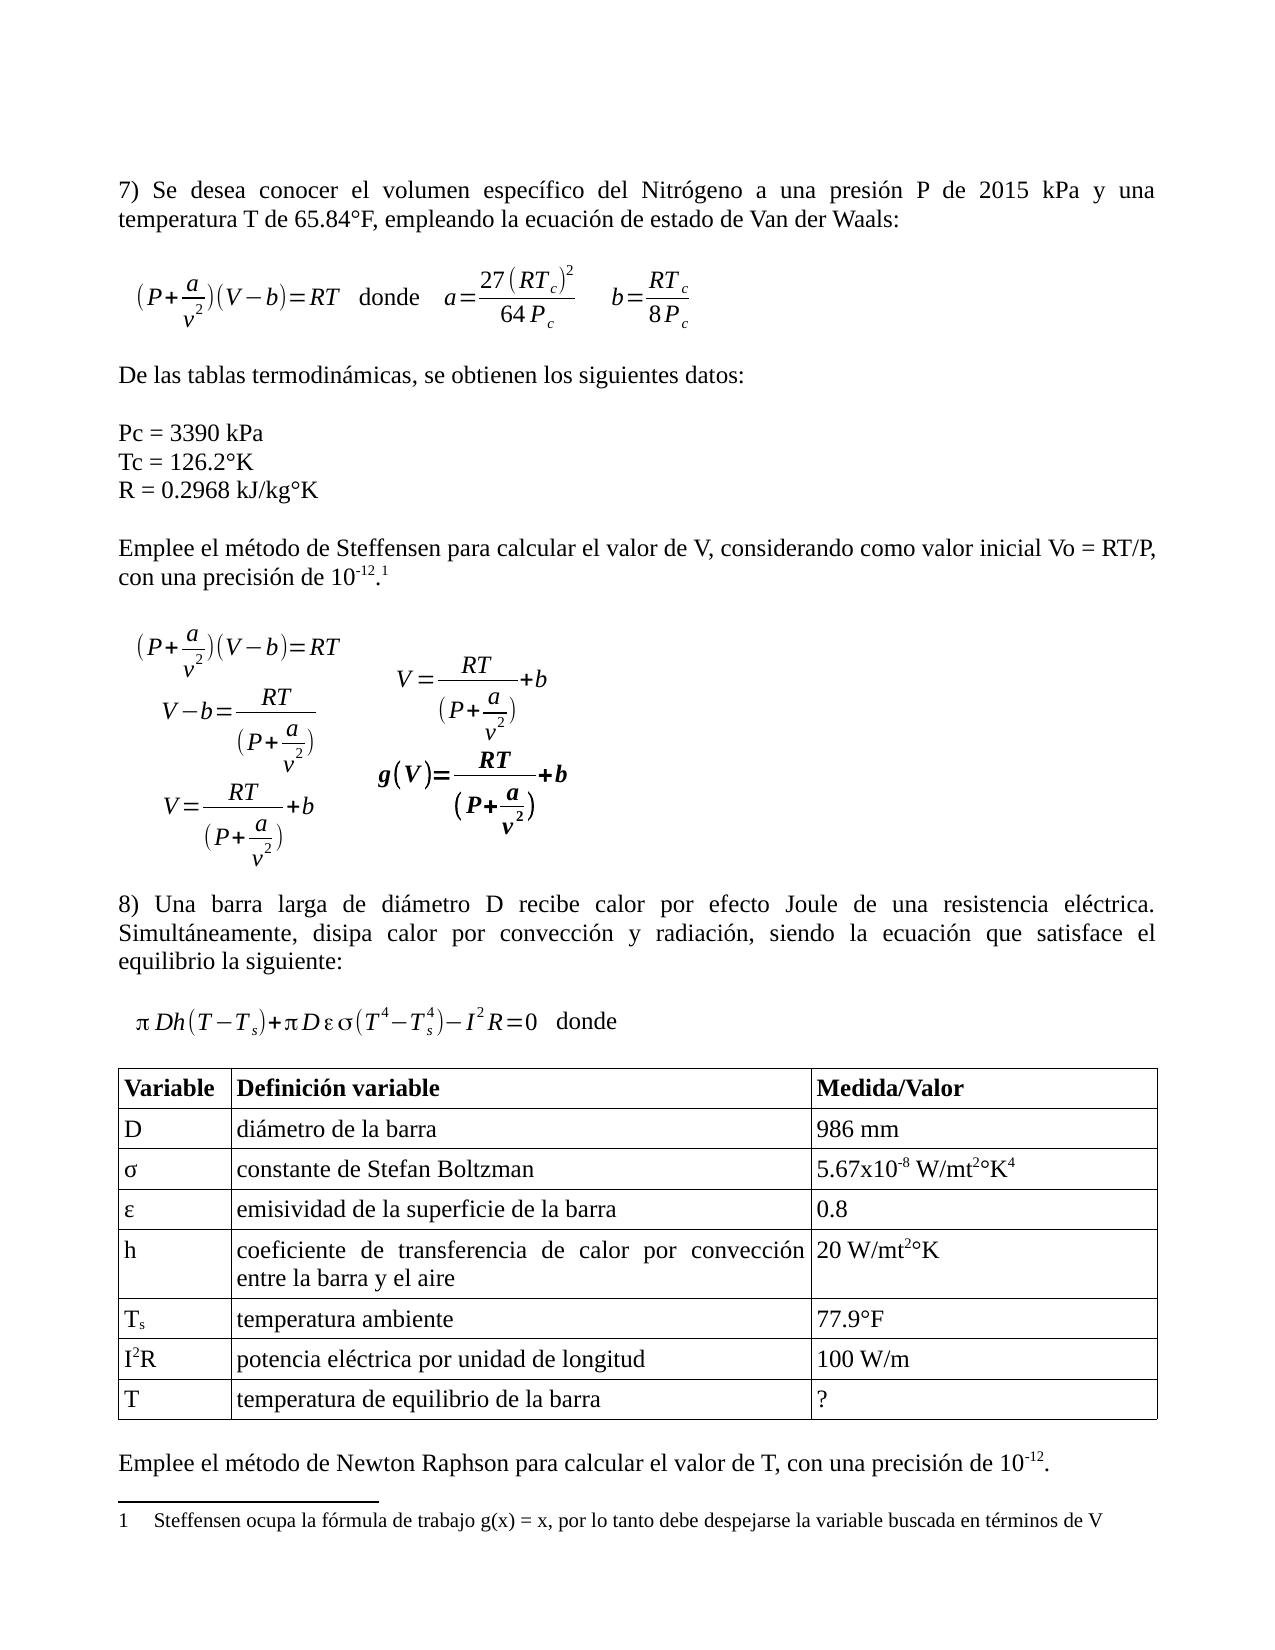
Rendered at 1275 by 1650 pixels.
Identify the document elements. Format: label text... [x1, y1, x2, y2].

text 8) Una barra larga de diámetro D recibe calor por efecto Joule de una resistencia eléctrica. Simultáneamente, disipa calor por convección y radiación, siendo la ecuación que satisface el equilibrio la siguiente: [118, 889, 1157, 975]
table_cell temperatura ambiente [232, 1299, 811, 1338]
table_cell constante de Stefan Boltzman [232, 1149, 811, 1188]
table_cell 0.8 [812, 1190, 1157, 1229]
table_cell ? [812, 1380, 1157, 1419]
table_cell coeficiente de transferencia de calor por convección entre la barra y el aire [232, 1230, 811, 1298]
table_cell Ts [119, 1299, 231, 1338]
text De las tablas termodinámicas, se obtienen los siguientes datos: [118, 361, 1157, 389]
table_header Medida/Valor [812, 1069, 1157, 1108]
text Emplee el método de Steffensen para calcular el valor de V, considerando como valor inicial Vo = RT/P, con una precisión de 10-12. [118, 533, 1157, 591]
table_cell temperatura de equilibrio de la barra [232, 1380, 811, 1419]
table_cell I2R [119, 1339, 231, 1378]
text donde [118, 262, 1157, 332]
text R = 0.2968 kJ/kg°K [118, 476, 1157, 504]
text Tc = 126.2°K [118, 447, 1157, 476]
table_cell diámetro de la barra [232, 1109, 811, 1148]
table_cell T [119, 1380, 231, 1419]
text Steffensen ocupa la fórmula de trabajo g(x) = x, por lo tanto debe despejarse la variable buscada en términos de V [118, 1508, 1157, 1532]
table_cell 5.67x10-8 W/mt2°K4 [812, 1149, 1157, 1188]
text donde [118, 1004, 1157, 1039]
table_header Definición variable [232, 1069, 811, 1108]
table_cell σ [119, 1149, 231, 1188]
table_cell D [119, 1109, 231, 1148]
table_cell 986 mm [812, 1109, 1157, 1148]
table_cell 77.9°F [812, 1299, 1157, 1338]
table_cell 20 W/mt2°K [812, 1230, 1157, 1298]
text Pc = 3390 kPa [118, 418, 1157, 447]
text 7) Se desea conocer el volumen específico del Nitrógeno a una presión P de 2015 kPa y una temperatura T de 65.84°F, empleando la ecuación de estado de Van der Waals: [118, 176, 1157, 233]
table_cell potencia eléctrica por unidad de longitud [232, 1339, 811, 1378]
table_cell ε [119, 1190, 231, 1229]
text Emplee el método de Newton Raphson para calcular el valor de T, con una precisión de 10-12. [118, 1448, 1157, 1476]
table_cell 100 W/m [812, 1339, 1157, 1378]
table_cell emisividad de la superficie de la barra [232, 1190, 811, 1229]
table_cell h [119, 1230, 231, 1298]
table_header Variable [119, 1069, 231, 1108]
